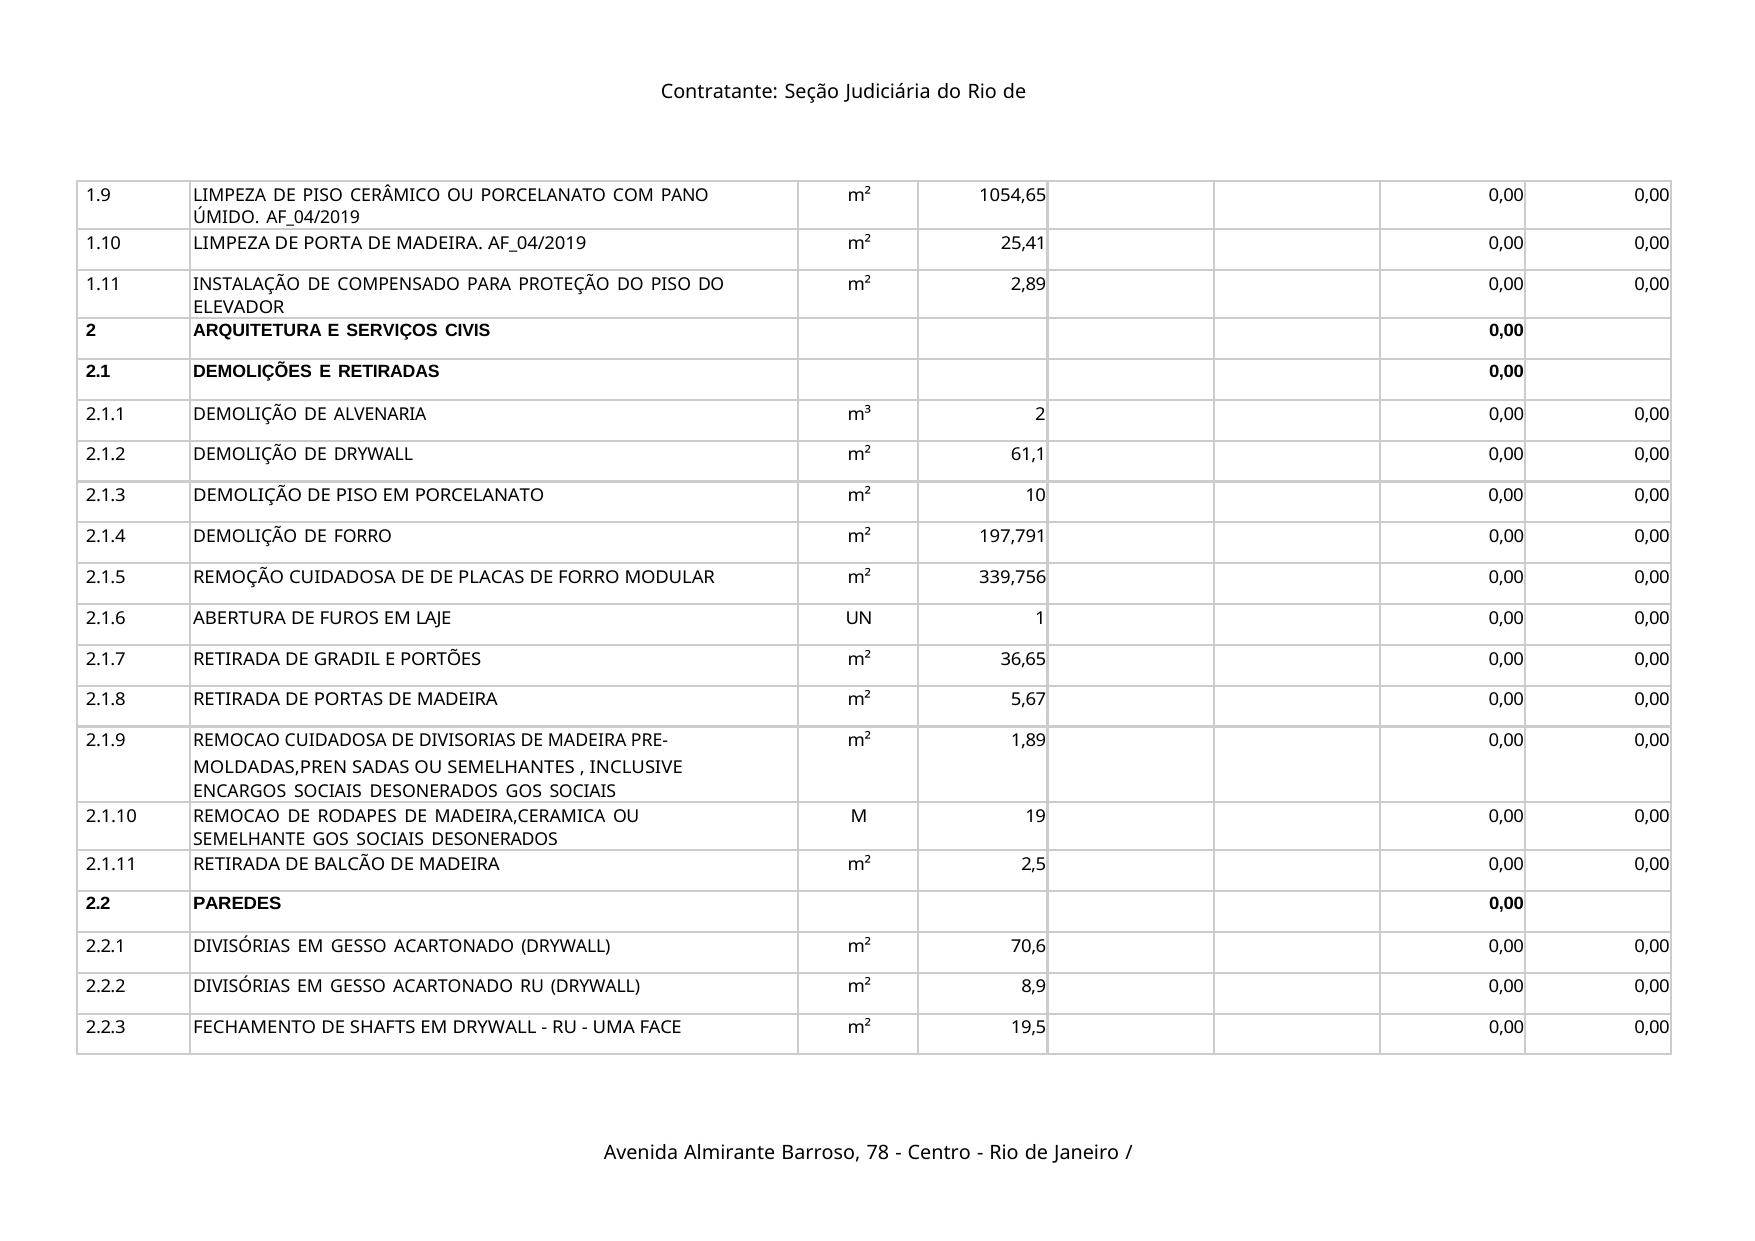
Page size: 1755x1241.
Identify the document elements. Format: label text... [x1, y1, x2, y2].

table_cell 19 [919, 803, 1046, 849]
table_cell 19,5 [919, 1015, 1046, 1053]
table_cell [1049, 442, 1213, 480]
table_cell 0,00 [1381, 230, 1524, 269]
table_cell [919, 319, 1046, 358]
table_cell [1526, 360, 1670, 399]
table_cell 0,00 [1381, 523, 1524, 562]
table_cell RETIRADA DE BALCÃO DE MADEIRA [191, 851, 797, 890]
table_cell m² [799, 523, 917, 562]
table_cell [1215, 851, 1379, 890]
table_cell PAREDES [191, 892, 797, 931]
table_cell m² [799, 1015, 917, 1053]
table_cell [1215, 892, 1379, 931]
table_cell DIVISÓRIAS EM GESSO ACARTONADO RU (DRYWALL) [191, 974, 797, 1012]
table_cell 2.1.2 [78, 442, 189, 480]
table_cell 0,00 [1381, 892, 1524, 931]
table_cell 1 [919, 605, 1046, 644]
table_cell m² [799, 646, 917, 684]
table_cell [1049, 360, 1213, 399]
table_cell 0,00 [1381, 483, 1524, 521]
table_cell 2.1.5 [78, 564, 189, 603]
table_cell 2.1.8 [78, 687, 189, 725]
table_cell DEMOLIÇÃO DE ALVENARIA [191, 401, 797, 439]
table_cell 2.1.9 [78, 728, 189, 801]
table_cell 0,00 [1381, 360, 1524, 399]
table_cell [1049, 803, 1213, 849]
table_cell 1.10 [78, 230, 189, 269]
table_cell 339,756 [919, 564, 1046, 603]
table_cell 70,6 [919, 933, 1046, 972]
table_cell 1.11 [78, 271, 189, 317]
table_cell [799, 360, 917, 399]
table_cell REMOCAO DE RODAPES DE MADEIRA,CERAMICA OU SEMELHANTE GOS SOCIAIS DESONERADOS [191, 803, 797, 849]
table_cell 36,65 [919, 646, 1046, 684]
table_cell LIMPEZA DE PORTA DE MADEIRA. AF_04/2019 [191, 230, 797, 269]
table_cell 2.2.1 [78, 933, 189, 972]
table_cell [1215, 646, 1379, 684]
table_header 1.9 [78, 182, 189, 228]
table_cell [1049, 523, 1213, 562]
table_cell m² [799, 564, 917, 603]
table_header 0,00 [1526, 182, 1670, 228]
table_cell 0,00 [1381, 605, 1524, 644]
table_header [1215, 182, 1379, 228]
table_cell m² [799, 483, 917, 521]
table_cell [1049, 230, 1213, 269]
table_cell 2.2.3 [78, 1015, 189, 1053]
table_cell 0,00 [1526, 605, 1670, 644]
table_cell [1049, 851, 1213, 890]
table_cell 8,9 [919, 974, 1046, 1012]
table_cell 0,00 [1381, 646, 1524, 684]
table_cell 0,00 [1526, 687, 1670, 725]
table_cell [1049, 401, 1213, 439]
table_cell 2.2 [78, 892, 189, 931]
table_cell 2 [78, 319, 189, 358]
table_cell m² [799, 442, 917, 480]
table_cell [1215, 483, 1379, 521]
table_cell [1215, 401, 1379, 439]
table_cell 2.1.4 [78, 523, 189, 562]
table_cell [1049, 687, 1213, 725]
table_cell 25,41 [919, 230, 1046, 269]
table_cell m³ [799, 401, 917, 439]
table_cell 0,00 [1381, 851, 1524, 890]
table_header LIMPEZA DE PISO CERÂMICO OU PORCELANATO COM PANO ÚMIDO. AF_04/2019 [191, 182, 797, 228]
table_header m² [799, 182, 917, 228]
table_cell 2,5 [919, 851, 1046, 890]
table_cell 2.1.3 [78, 483, 189, 521]
table_cell INSTALAÇÃO DE COMPENSADO PARA PROTEÇÃO DO PISO DO ELEVADOR [191, 271, 797, 317]
table_cell 10 [919, 483, 1046, 521]
table_cell [1049, 974, 1213, 1012]
table_cell [1215, 442, 1379, 480]
table_cell [1049, 892, 1213, 931]
table_cell 0,00 [1526, 564, 1670, 603]
table_cell [1049, 933, 1213, 972]
table_cell [1215, 605, 1379, 644]
table_cell [1049, 728, 1213, 801]
table_cell 0,00 [1381, 442, 1524, 480]
table_cell UN [799, 605, 917, 644]
table_cell [1049, 646, 1213, 684]
table_cell 0,00 [1381, 401, 1524, 439]
table_cell 0,00 [1526, 483, 1670, 521]
table_cell [1526, 892, 1670, 931]
table_cell [1049, 564, 1213, 603]
table_cell m² [799, 687, 917, 725]
table_cell m² [799, 728, 917, 801]
table_cell [1049, 605, 1213, 644]
table_cell RETIRADA DE PORTAS DE MADEIRA [191, 687, 797, 725]
table_cell 0,00 [1381, 319, 1524, 358]
table_cell [1215, 687, 1379, 725]
table_cell m² [799, 851, 917, 890]
table_cell 2,89 [919, 271, 1046, 317]
table_cell 0,00 [1526, 728, 1670, 801]
table_cell 2.1.11 [78, 851, 189, 890]
table_cell 0,00 [1526, 646, 1670, 684]
table_cell [1049, 483, 1213, 521]
table_cell 0,00 [1381, 974, 1524, 1012]
table_cell [1049, 319, 1213, 358]
table_cell [1215, 803, 1379, 849]
table_cell 2.1.1 [78, 401, 189, 439]
table_cell 2.1.7 [78, 646, 189, 684]
table_cell 197,791 [919, 523, 1046, 562]
table_cell 0,00 [1381, 728, 1524, 801]
table_cell [1049, 271, 1213, 317]
table_cell 2 [919, 401, 1046, 439]
table_cell [1215, 523, 1379, 562]
table_cell 0,00 [1526, 1015, 1670, 1053]
table_cell [919, 360, 1046, 399]
table_cell [1215, 230, 1379, 269]
table_cell 61,1 [919, 442, 1046, 480]
table_cell 0,00 [1526, 974, 1670, 1012]
table_cell 2.1 [78, 360, 189, 399]
table_header 0,00 [1381, 182, 1524, 228]
table_cell [919, 892, 1046, 931]
table_cell 0,00 [1381, 271, 1524, 317]
table_cell DEMOLIÇÃO DE FORRO [191, 523, 797, 562]
table_cell DEMOLIÇÃO DE DRYWALL [191, 442, 797, 480]
table_header [1049, 182, 1213, 228]
table_cell 0,00 [1526, 442, 1670, 480]
table_cell ARQUITETURA E SERVIÇOS CIVIS [191, 319, 797, 358]
table_cell M [799, 803, 917, 849]
table_cell DIVISÓRIAS EM GESSO ACARTONADO (DRYWALL) [191, 933, 797, 972]
table_cell 0,00 [1526, 851, 1670, 890]
table_cell 0,00 [1381, 803, 1524, 849]
table_cell 2.1.6 [78, 605, 189, 644]
table_cell [1215, 728, 1379, 801]
table_cell 0,00 [1381, 1015, 1524, 1053]
table_cell FECHAMENTO DE SHAFTS EM DRYWALL - RU - UMA FACE [191, 1015, 797, 1053]
table_cell [1215, 564, 1379, 603]
table_cell 0,00 [1526, 803, 1670, 849]
table_cell 5,67 [919, 687, 1046, 725]
table_cell m² [799, 974, 917, 1012]
table_cell 0,00 [1526, 401, 1670, 439]
table_cell [1526, 319, 1670, 358]
table_cell [1215, 360, 1379, 399]
table_header 1054,65 [919, 182, 1046, 228]
table_cell 0,00 [1526, 271, 1670, 317]
table_cell ABERTURA DE FUROS EM LAJE [191, 605, 797, 644]
table_cell [799, 892, 917, 931]
table_cell [1049, 1015, 1213, 1053]
table_cell [799, 319, 917, 358]
table_cell [1215, 271, 1379, 317]
table_cell REMOÇÃO CUIDADOSA DE DE PLACAS DE FORRO MODULAR [191, 564, 797, 603]
table_cell 2.2.2 [78, 974, 189, 1012]
table_cell 0,00 [1526, 230, 1670, 269]
table_cell 1,89 [919, 728, 1046, 801]
table_cell [1215, 933, 1379, 972]
table_cell DEMOLIÇÕES E RETIRADAS [191, 360, 797, 399]
table_cell DEMOLIÇÃO DE PISO EM PORCELANATO [191, 483, 797, 521]
table_cell [1215, 319, 1379, 358]
table_cell m² [799, 933, 917, 972]
table_cell 0,00 [1381, 687, 1524, 725]
table_cell [1215, 974, 1379, 1012]
table_cell m² [799, 271, 917, 317]
table_cell m² [799, 230, 917, 269]
table_cell 0,00 [1526, 523, 1670, 562]
table_cell REMOCAO CUIDADOSA DE DIVISORIAS DE MADEIRA PRE- MOLDADAS,PREN SADAS OU SEMELHANTES , INCLUSIVE ENCARGOS SOCIAIS DESONERADOS GOS SOCIAIS [191, 728, 797, 801]
table_cell 0,00 [1381, 933, 1524, 972]
table_cell 0,00 [1381, 564, 1524, 603]
table_cell [1215, 1015, 1379, 1053]
table_cell 2.1.10 [78, 803, 189, 849]
table_cell 0,00 [1526, 933, 1670, 972]
table_cell RETIRADA DE GRADIL E PORTÕES [191, 646, 797, 684]
